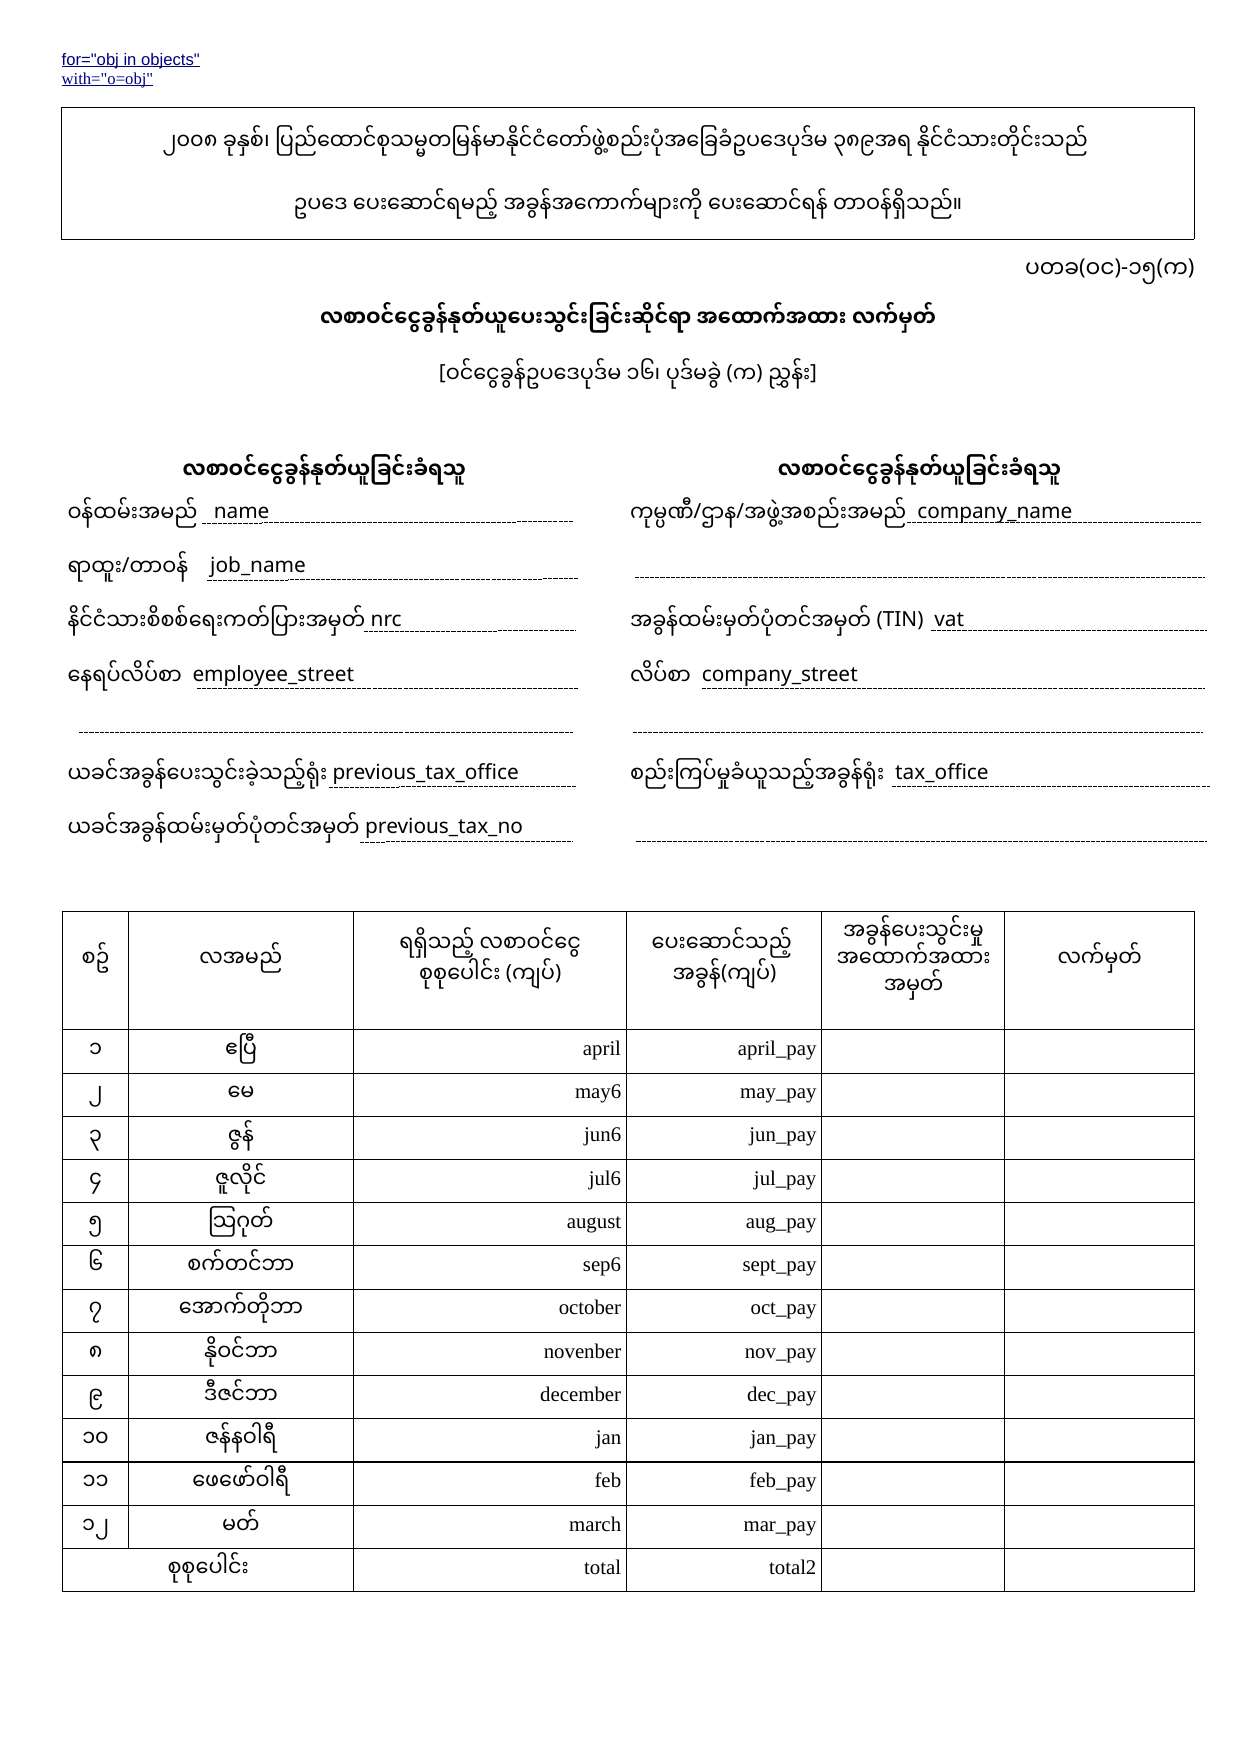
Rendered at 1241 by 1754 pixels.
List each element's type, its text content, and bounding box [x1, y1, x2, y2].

table_cell [1005, 1160, 1194, 1202]
table_cell [1005, 1333, 1194, 1375]
table_cell [822, 1419, 1004, 1461]
table_cell jun6 [354, 1117, 626, 1159]
table_cell sept_pay [627, 1246, 821, 1288]
table_cell dec_pay [627, 1376, 821, 1418]
table_cell [822, 1203, 1004, 1245]
table_cell ၉ [63, 1376, 128, 1418]
table_cell [586, 490, 624, 544]
table_cell [1005, 1376, 1194, 1418]
table_cell jun_pay [627, 1117, 821, 1159]
table_cell novenber [354, 1333, 626, 1375]
table_cell [1005, 1549, 1194, 1591]
table_cell [1005, 1419, 1194, 1461]
table_header [586, 451, 624, 490]
table_cell ဇွန် [129, 1117, 353, 1159]
table_cell ဒီဇင်ဘာ [129, 1376, 353, 1418]
table_cell august [354, 1203, 626, 1245]
table_cell [1005, 1074, 1194, 1116]
table_cell ၇ [63, 1290, 128, 1332]
table_cell december [354, 1376, 626, 1418]
table_cell အောက်တိုဘာ [129, 1290, 353, 1332]
table_cell feb [354, 1463, 626, 1505]
table_cell ဇူလိုင် [129, 1160, 353, 1202]
table_cell jan_pay [627, 1419, 821, 1461]
table_cell [1005, 1246, 1194, 1288]
table_cell [822, 1246, 1004, 1288]
table_cell [822, 1160, 1004, 1202]
table_cell may6 [354, 1074, 626, 1116]
table_cell စက်တင်ဘာ [129, 1246, 353, 1288]
table_cell ၅ [63, 1203, 128, 1245]
table_cell april [354, 1030, 626, 1072]
table_cell [1005, 1463, 1194, 1505]
table_cell [1005, 1506, 1194, 1548]
table_cell [822, 1506, 1004, 1548]
text for="obj in objects" [61, 49, 1194, 69]
table_cell ၈ [63, 1333, 128, 1375]
table_cell ၁၁ [63, 1463, 128, 1505]
table_cell ယခင်အခွန်ပေးသွင်းခဲ့သည့်ရုံး previous_tax_office [61, 751, 586, 805]
table_cell total2 [627, 1549, 821, 1591]
table_cell မတ် [129, 1506, 353, 1548]
table_cell ၂ [63, 1074, 128, 1116]
table_cell အခွန်ထမ်းမှတ်ပုံတင်အမှတ် (TIN) vat [624, 599, 1214, 653]
table_cell [586, 653, 624, 751]
table_cell [822, 1074, 1004, 1116]
table_cell လိပ်စာ company_street [624, 653, 1214, 751]
table_cell jan [354, 1419, 626, 1461]
table_cell [822, 1030, 1004, 1072]
table_cell aug_pay [627, 1203, 821, 1245]
table_cell ပတခ(ဝင)-၁၅(က) [61, 240, 1194, 299]
table_cell ဖေဖော်ဝါရီ [129, 1463, 353, 1505]
table_header ၂၀၀၈ ခုနှစ်၊ ပြည်ထောင်စုသမ္မတမြန်မာနိုင်ငံတော်ဖွဲ့စည်းပုံအခြေခံဥပဒေပုဒ်မ ၃၈၉အရ နိုင်ငံသားတိုင်းသည် ဥပ‌ဒေ ပေးဆောင်ရမည့် အခွန်အကောက်များကို ပေးဆောင်ရန် တာဝန်ရှိသည်။ [62, 108, 1194, 239]
table_cell ရာထူး/တာဝန် job_name [61, 544, 586, 599]
table_cell ယခင်အခွန်ထမ်းမှတ်ပုံတင်အမှတ် previous_tax_no [61, 805, 586, 859]
table_header လစာဝင်ငွေခွန်နုတ်ယူခြင်းခံရသူ [61, 451, 586, 490]
table_cell sep6 [354, 1246, 626, 1288]
table_cell [822, 1117, 1004, 1159]
table_cell total [354, 1549, 626, 1591]
table_header အခွန်ပေးသွင်းမှု အထောက်အထား အမှတ် [822, 912, 1004, 1029]
table_cell [586, 805, 624, 859]
table_cell [822, 1376, 1004, 1418]
table_cell စုစုပေါင်း [63, 1549, 353, 1591]
table_cell ကုမ္ပဏီ/ဌာန/အဖွဲ့အစည်းအမည် company_name [624, 490, 1214, 599]
table_cell [1005, 1203, 1194, 1245]
table_cell mar_pay [627, 1506, 821, 1548]
table_cell ၁၀ [63, 1419, 128, 1461]
table_cell [1005, 1117, 1194, 1159]
table_cell oct_pay [627, 1290, 821, 1332]
table_cell နိင်ငံသားစိစစ်ရေးကတ်ပြားအမှတ် nrc [61, 599, 586, 653]
table_cell ၁၂ [63, 1506, 128, 1548]
table_header လအမည် [129, 912, 353, 1029]
table_cell ဧပြီ [129, 1030, 353, 1072]
table_cell နေရပ်လိပ်စာ employee_street [61, 653, 586, 751]
table_cell jul_pay [627, 1160, 821, 1202]
table_cell [1005, 1030, 1194, 1072]
table_header လက်မှတ် [1005, 912, 1194, 1029]
table_cell may_pay [627, 1074, 821, 1116]
table_cell [586, 751, 624, 805]
table_header လစာဝင်ငွေခွန်နုတ်ယူပေးသွင်းခြင်းဆိုင်ရာ အထောက်အထား လက်မှတ် [ဝင်ငွေခွန်ဥပဒေပုဒ်မ ၁၆၊ ပုဒ်မခွဲ (က) ညွှန်း] [61, 299, 1194, 406]
table_cell ဇန်နဝါရီ [129, 1419, 353, 1461]
table_header ရရှိသည့် လစာဝင်ငွေ စုစုပေါင်း (ကျပ်) [354, 912, 626, 1029]
table_cell [822, 1463, 1004, 1505]
table_cell သြဂုတ် [129, 1203, 353, 1245]
table_cell jul6 [354, 1160, 626, 1202]
table_cell [822, 1333, 1004, 1375]
table_header စဥ် [63, 912, 128, 1029]
table_cell ဝန်ထမ်းအမည် name [61, 490, 586, 544]
table_cell နိုဝင်ဘာ [129, 1333, 353, 1375]
table_cell ၆ [63, 1246, 128, 1288]
table_cell ၁ [63, 1030, 128, 1072]
table_cell စည်းကြပ်မှုခံယူသည့်အခွန်ရုံး tax_office [624, 751, 1214, 859]
table_header ပေးဆောင်သည့် အခွန်(ကျပ်) [627, 912, 821, 1029]
table_cell [822, 1549, 1004, 1591]
table_cell [586, 544, 624, 599]
table_cell march [354, 1506, 626, 1548]
table_cell feb_pay [627, 1463, 821, 1505]
table_cell april_pay [627, 1030, 821, 1072]
table_cell ၄ [63, 1160, 128, 1202]
table_cell မေ [129, 1074, 353, 1116]
table_cell ၃ [63, 1117, 128, 1159]
table_cell october [354, 1290, 626, 1332]
table_cell nov_pay [627, 1333, 821, 1375]
table_cell [1005, 1290, 1194, 1332]
table_cell [822, 1290, 1004, 1332]
table_header လစာဝင်ငွေခွန်နုတ်ယူခြင်းခံရသူ [624, 451, 1214, 490]
text with="o=obj" [61, 69, 1194, 88]
table_cell [586, 599, 624, 653]
